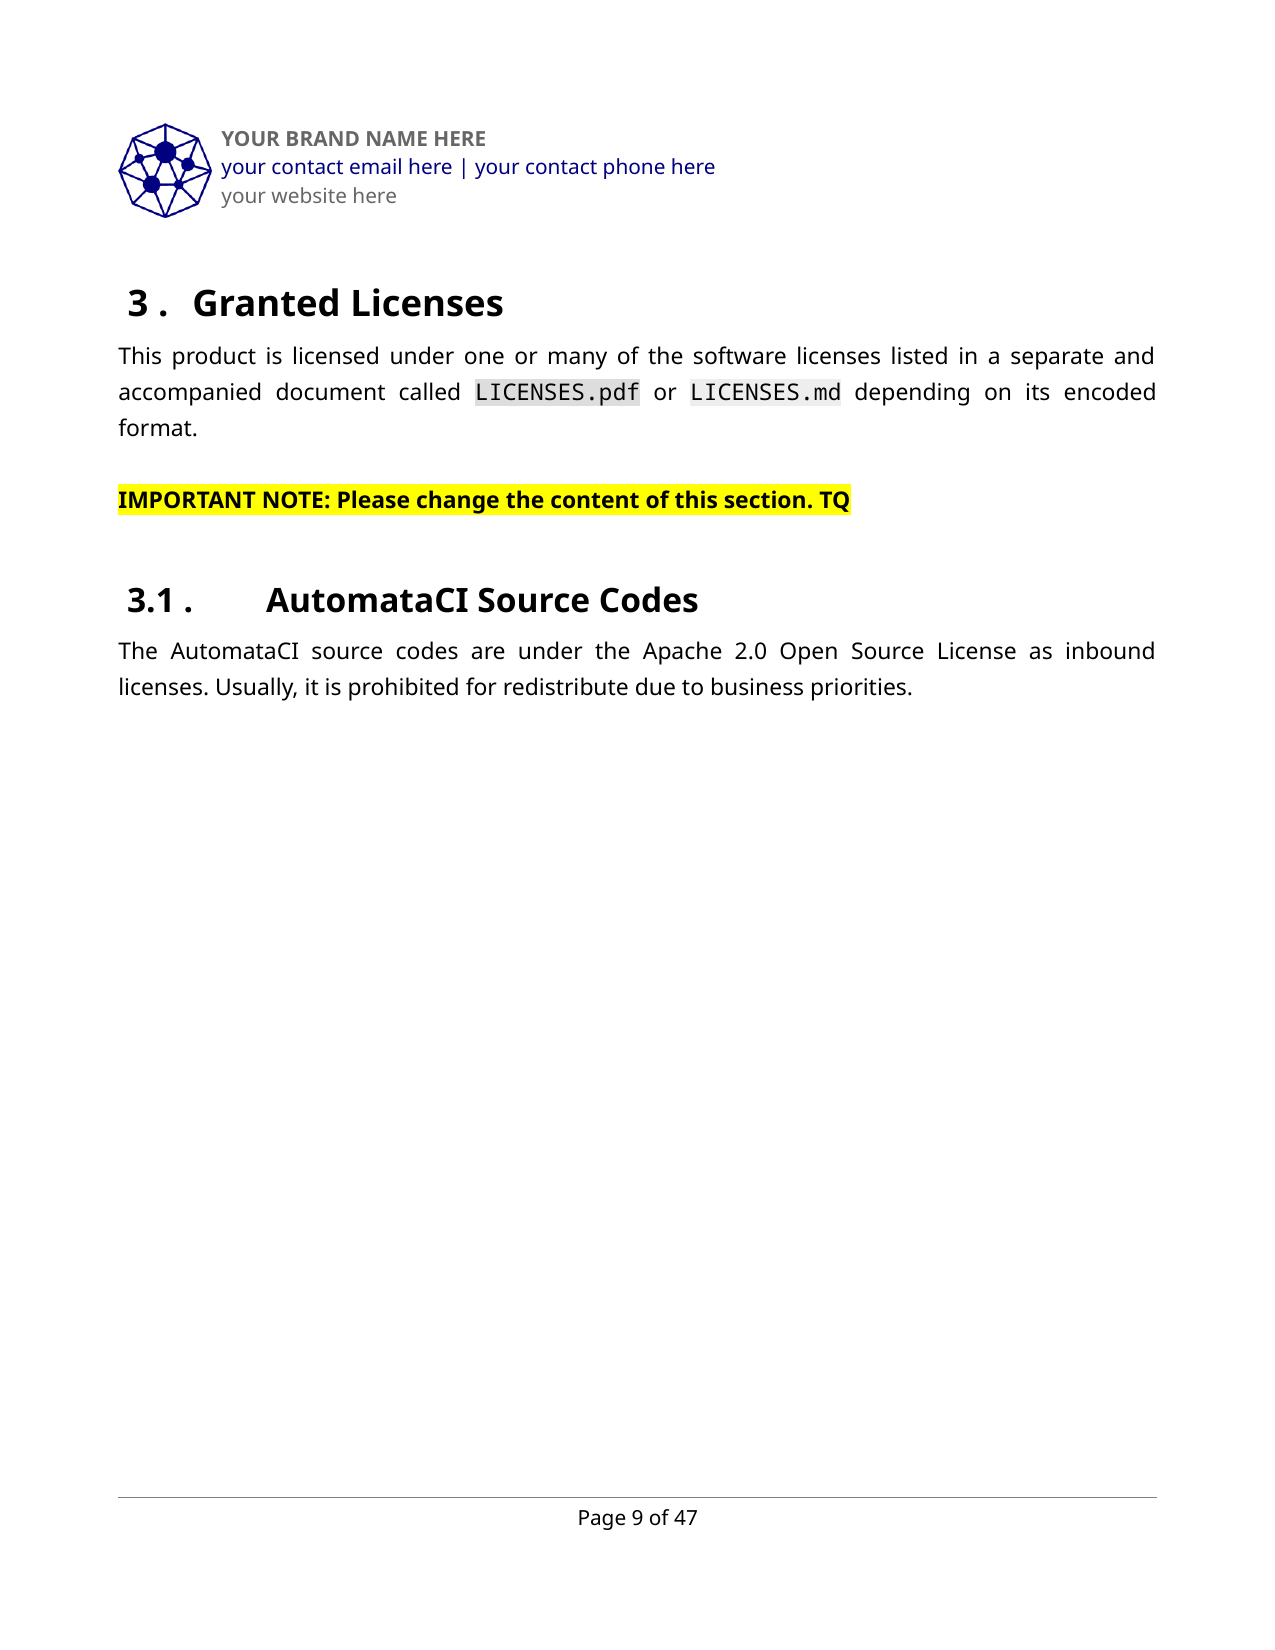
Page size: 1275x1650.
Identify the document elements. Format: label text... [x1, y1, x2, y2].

text The AutomataCI source codes are under the Apache 2.0 Open Source License as inbound licenses. Usually, it is prohibited for redistribute due to business priorities. [118, 635, 1157, 702]
subtitle AutomataCI Source Codes [118, 576, 1157, 622]
subtitle Granted Licenses [118, 278, 1157, 327]
picture [118, 123, 212, 218]
text This product is licensed under one or many of the software licenses listed in a separate and accompanied document called LICENSES.pdf or LICENSES.md depending on its encoded format. [118, 340, 1157, 443]
text IMPORTANT NOTE: Please change the content of this section. TQ [118, 484, 1157, 515]
